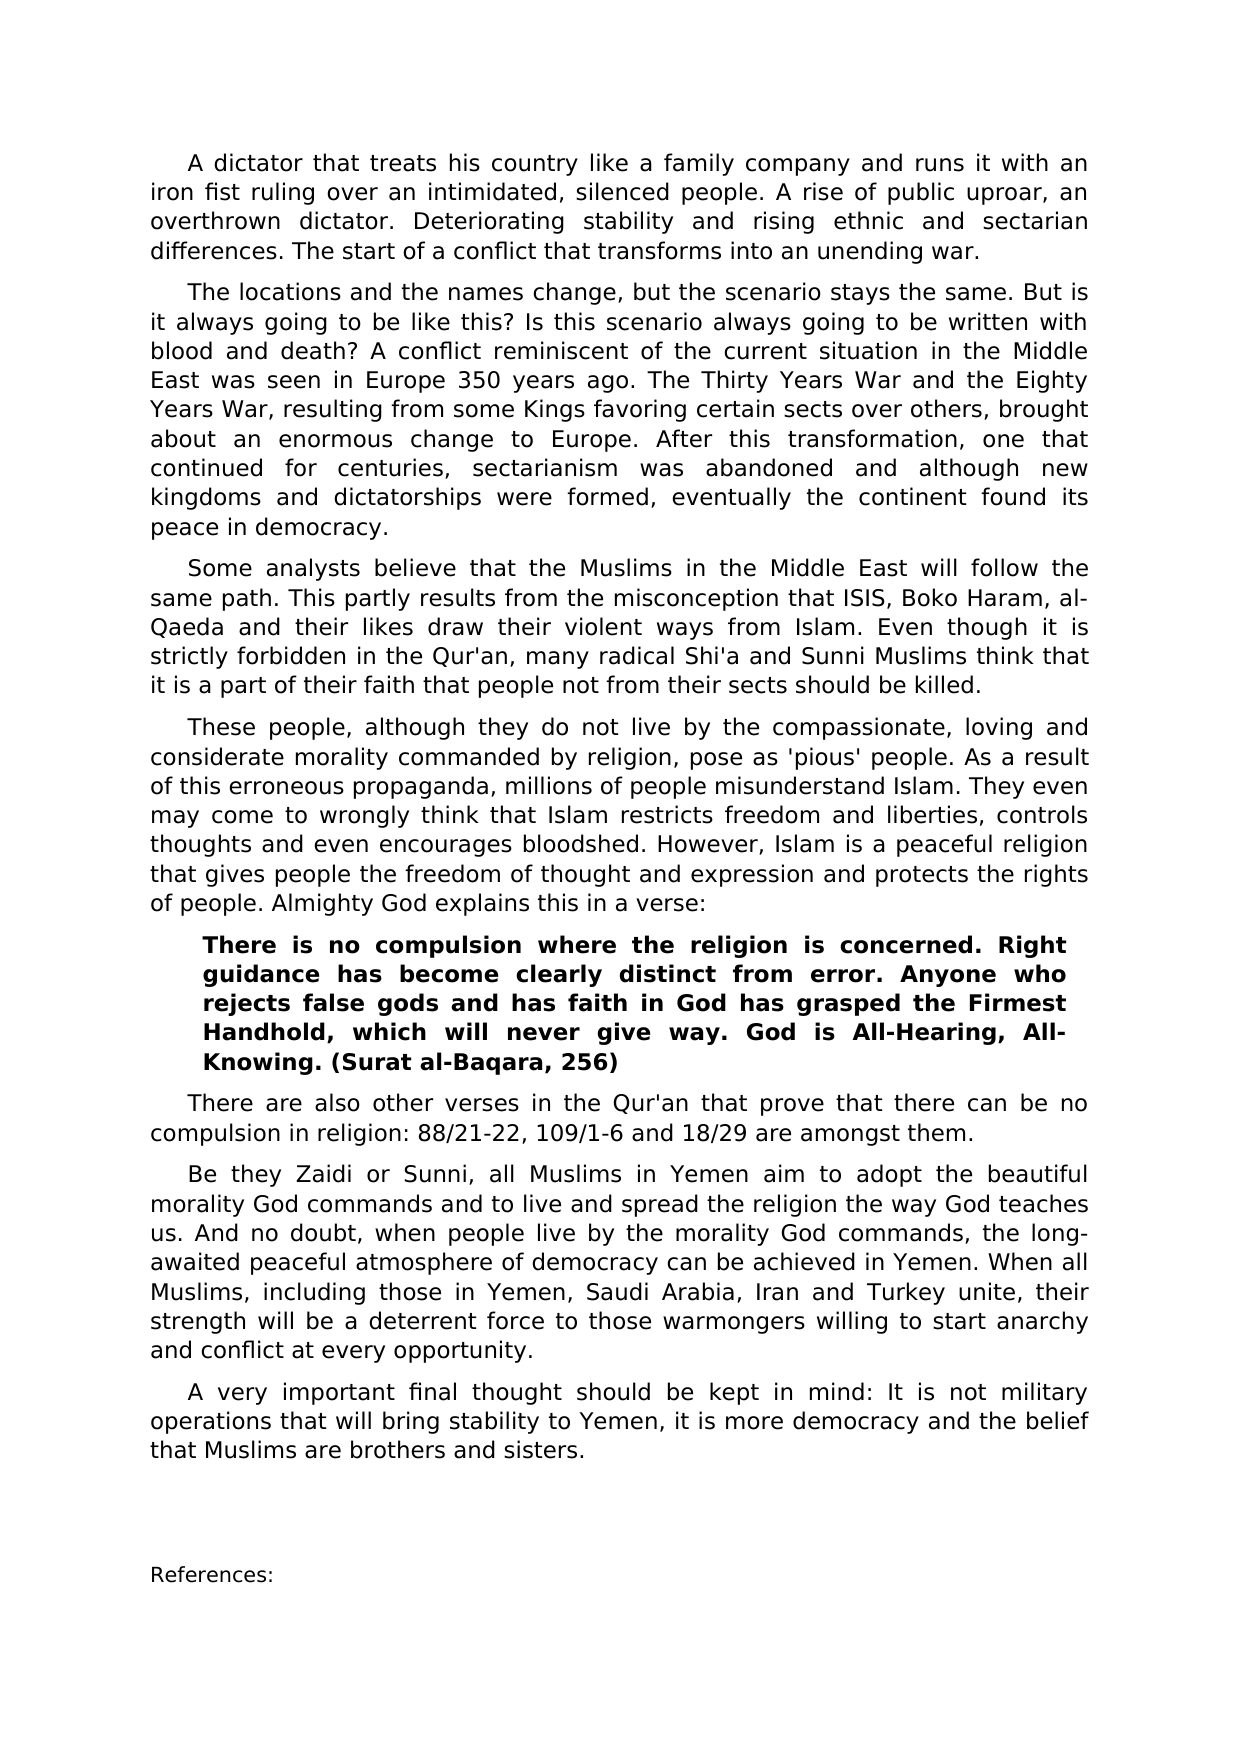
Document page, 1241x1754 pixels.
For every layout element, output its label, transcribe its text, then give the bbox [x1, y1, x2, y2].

text The locations and the names change, but the scenario stays the same. But is it always going to be like this? Is this scenario always going to be written with blood and death? A conflict reminiscent of the current situation in the Middle East was seen in Europe 350 years ago. The Thirty Years War and the Eighty Years War, resulting from some Kings favoring certain sects over others, brought about an enormous change to Europe. After this transformation, one that continued for centuries, sectarianism was abandoned and although new kingdoms and dictatorships were formed, eventually the continent found its peace in democracy. [150, 279, 1090, 540]
text A very important final thought should be kept in mind: It is not military operations that will bring stability to Yemen, it is more democracy and the belief that Muslims are brothers and sisters. [150, 1379, 1090, 1464]
text References: [150, 1563, 1090, 1587]
text These people, although they do not live by the compassionate, loving and considerate morality commanded by religion, pose as 'pious' people. As a result of this erroneous propaganda, millions of people misunderstand Islam. They even may come to wrongly think that Islam restricts freedom and liberties, controls thoughts and even encourages bloodshed. However, Islam is a peaceful religion that gives people the freedom of thought and expression and protects the rights of people. Almighty God explains this in a verse: [150, 714, 1090, 917]
text A dictator that treats his country like a family company and runs it with an iron fist ruling over an intimidated, silenced people. A rise of public uproar, an overthrown dictator. Deteriorating stability and rising ethnic and sectarian differences. The start of a conflict that transforms into an unending war. [150, 150, 1090, 264]
text Some analysts believe that the Muslims in the Middle East will follow the same path. This partly results from the misconception that ISIS, Boko Haram, al-Qaeda and their likes draw their violent ways from Islam. Even though it is strictly forbidden in the Qur'an, many radical Shi'a and Sunni Muslims think that it is a part of their faith that people not from their sects should be killed. [150, 556, 1090, 699]
text There are also other verses in the Qur'an that prove that there can be no compulsion in religion: 88/21-22, 109/1-6 and 18/29 are amongst them. [150, 1091, 1090, 1147]
text Be they Zaidi or Sunni, all Muslims in Yemen aim to adopt the beautiful morality God commands and to live and spread the religion the way God teaches us. And no doubt, when people live by the morality God commands, the long-awaited peaceful atmosphere of democracy can be achieved in Yemen. When all Muslims, including those in Yemen, Saudi Arabia, Iran and Turkey unite, their strength will be a deterrent force to those warmongers willing to start anarchy and conflict at every opportunity. [150, 1162, 1090, 1364]
text There is no compulsion where the religion is concerned. Right guidance has become clearly distinct from error. Anyone who rejects false gods and has faith in God has grasped the Firmest Handhold, which will never give way. God is All-Hearing, All-Knowing. (Surat al-Baqara, 256) [202, 932, 1068, 1076]
